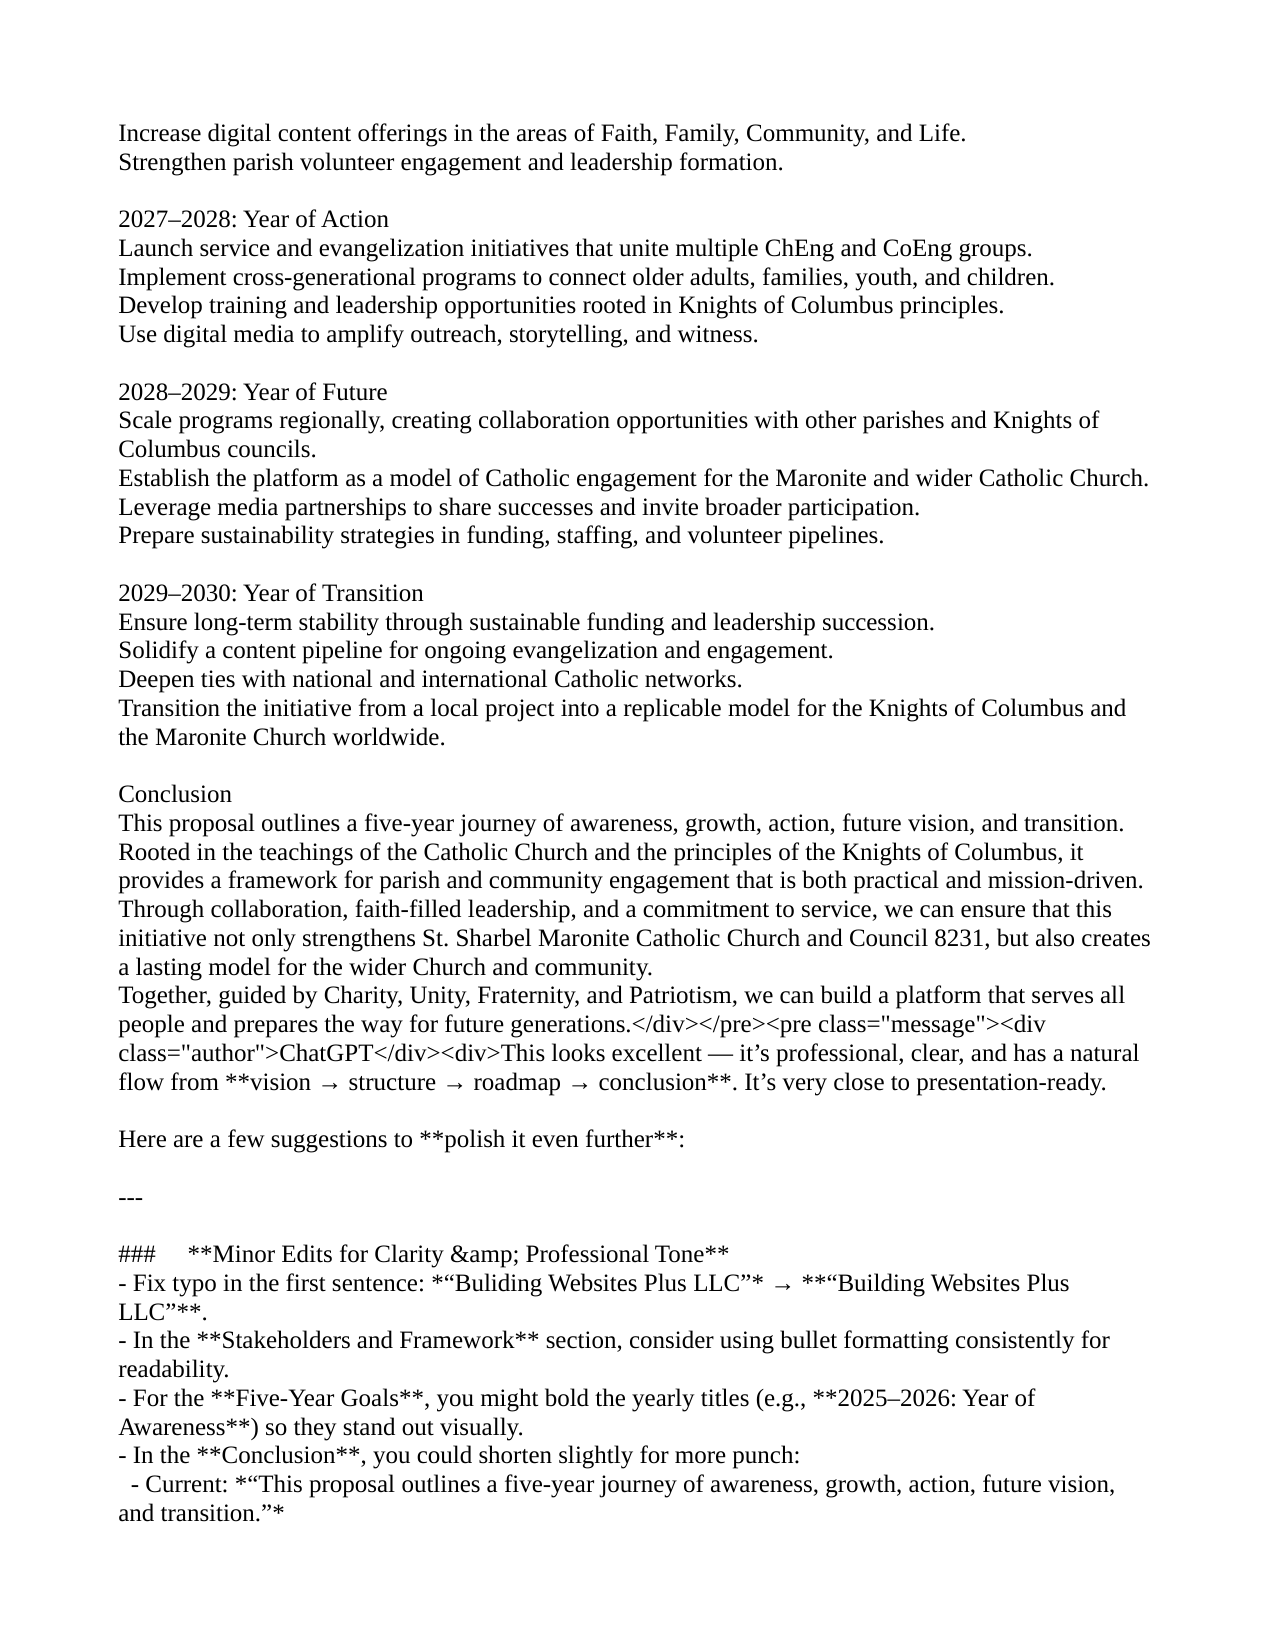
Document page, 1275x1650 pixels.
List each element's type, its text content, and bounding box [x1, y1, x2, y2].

text Solidify a content pipeline for ongoing evangelization and engagement. [118, 636, 1157, 664]
text - For the **Five-Year Goals**, you might bold the yearly titles (e.g., **2025–2026: Year of Awareness**) so they stand out visually. [118, 1383, 1157, 1441]
text Through collaboration, faith-filled leadership, and a commitment to service, we can ensure that this initiative not only strengthens St. Sharbel Maronite Catholic Church and Council 8231, but also creates a lasting model for the wider Church and community. [118, 894, 1157, 981]
text Conclusion [118, 779, 1157, 808]
text Prepare sustainability strategies in funding, staffing, and volunteer pipelines. [118, 521, 1157, 549]
text Use digital media to amplify outreach, storytelling, and witness. [118, 319, 1157, 348]
text Launch service and evangelization initiatives that unite multiple ChEng and CoEng groups. [118, 233, 1157, 262]
text Establish the platform as a model of Catholic engagement for the Maronite and wider Catholic Church. [118, 463, 1157, 492]
text Here are a few suggestions to **polish it even further**: [118, 1124, 1157, 1153]
text ### 🔧 **Minor Edits for Clarity &amp; Professional Tone** [118, 1239, 1157, 1268]
text Implement cross-generational programs to connect older adults, families, youth, and children. [118, 262, 1157, 291]
text - In the **Conclusion**, you could shorten slightly for more punch: [118, 1441, 1157, 1469]
text Transition the initiative from a local project into a replicable model for the Knights of Columbus and the Maronite Church worldwide. [118, 693, 1157, 751]
text Increase digital content offerings in the areas of Faith, Family, Community, and Life. [118, 118, 1157, 147]
text Develop training and leadership opportunities rooted in Knights of Columbus principles. [118, 291, 1157, 319]
text Strengthen parish volunteer engagement and leadership formation. [118, 147, 1157, 176]
text 2027–2028: Year of Action [118, 204, 1157, 233]
text Deepen ties with national and international Catholic networks. [118, 664, 1157, 693]
text Leverage media partnerships to share successes and invite broader participation. [118, 492, 1157, 521]
text - Fix typo in the first sentence: *“Buliding Websites Plus LLC”* → **“Building Websites Plus LLC”**. [118, 1268, 1157, 1326]
text Ensure long-term stability through sustainable funding and leadership succession. [118, 607, 1157, 636]
text Together, guided by Charity, Unity, Fraternity, and Patriotism, we can build a platform that serves all people and prepares the way for future generations.</div></pre><pre class="message"><div class="author">ChatGPT</div><div>This looks excellent — it’s professional, clear, and has a natural flow from **vision → structure → roadmap → conclusion**. It’s very close to presentation-ready. [118, 981, 1157, 1096]
text --- [118, 1182, 1157, 1211]
text Scale programs regionally, creating collaboration opportunities with other parishes and Knights of Columbus councils. [118, 406, 1157, 463]
text 2029–2030: Year of Transition [118, 578, 1157, 607]
text - Current: *“This proposal outlines a five-year journey of awareness, growth, action, future vision, and transition.”* [118, 1469, 1157, 1527]
text 2028–2029: Year of Future [118, 377, 1157, 406]
text This proposal outlines a five-year journey of awareness, growth, action, future vision, and transition. Rooted in the teachings of the Catholic Church and the principles of the Knights of Columbus, it provides a framework for parish and community engagement that is both practical and mission-driven. [118, 808, 1157, 894]
text - In the **Stakeholders and Framework** section, consider using bullet formatting consistently for readability. [118, 1326, 1157, 1383]
